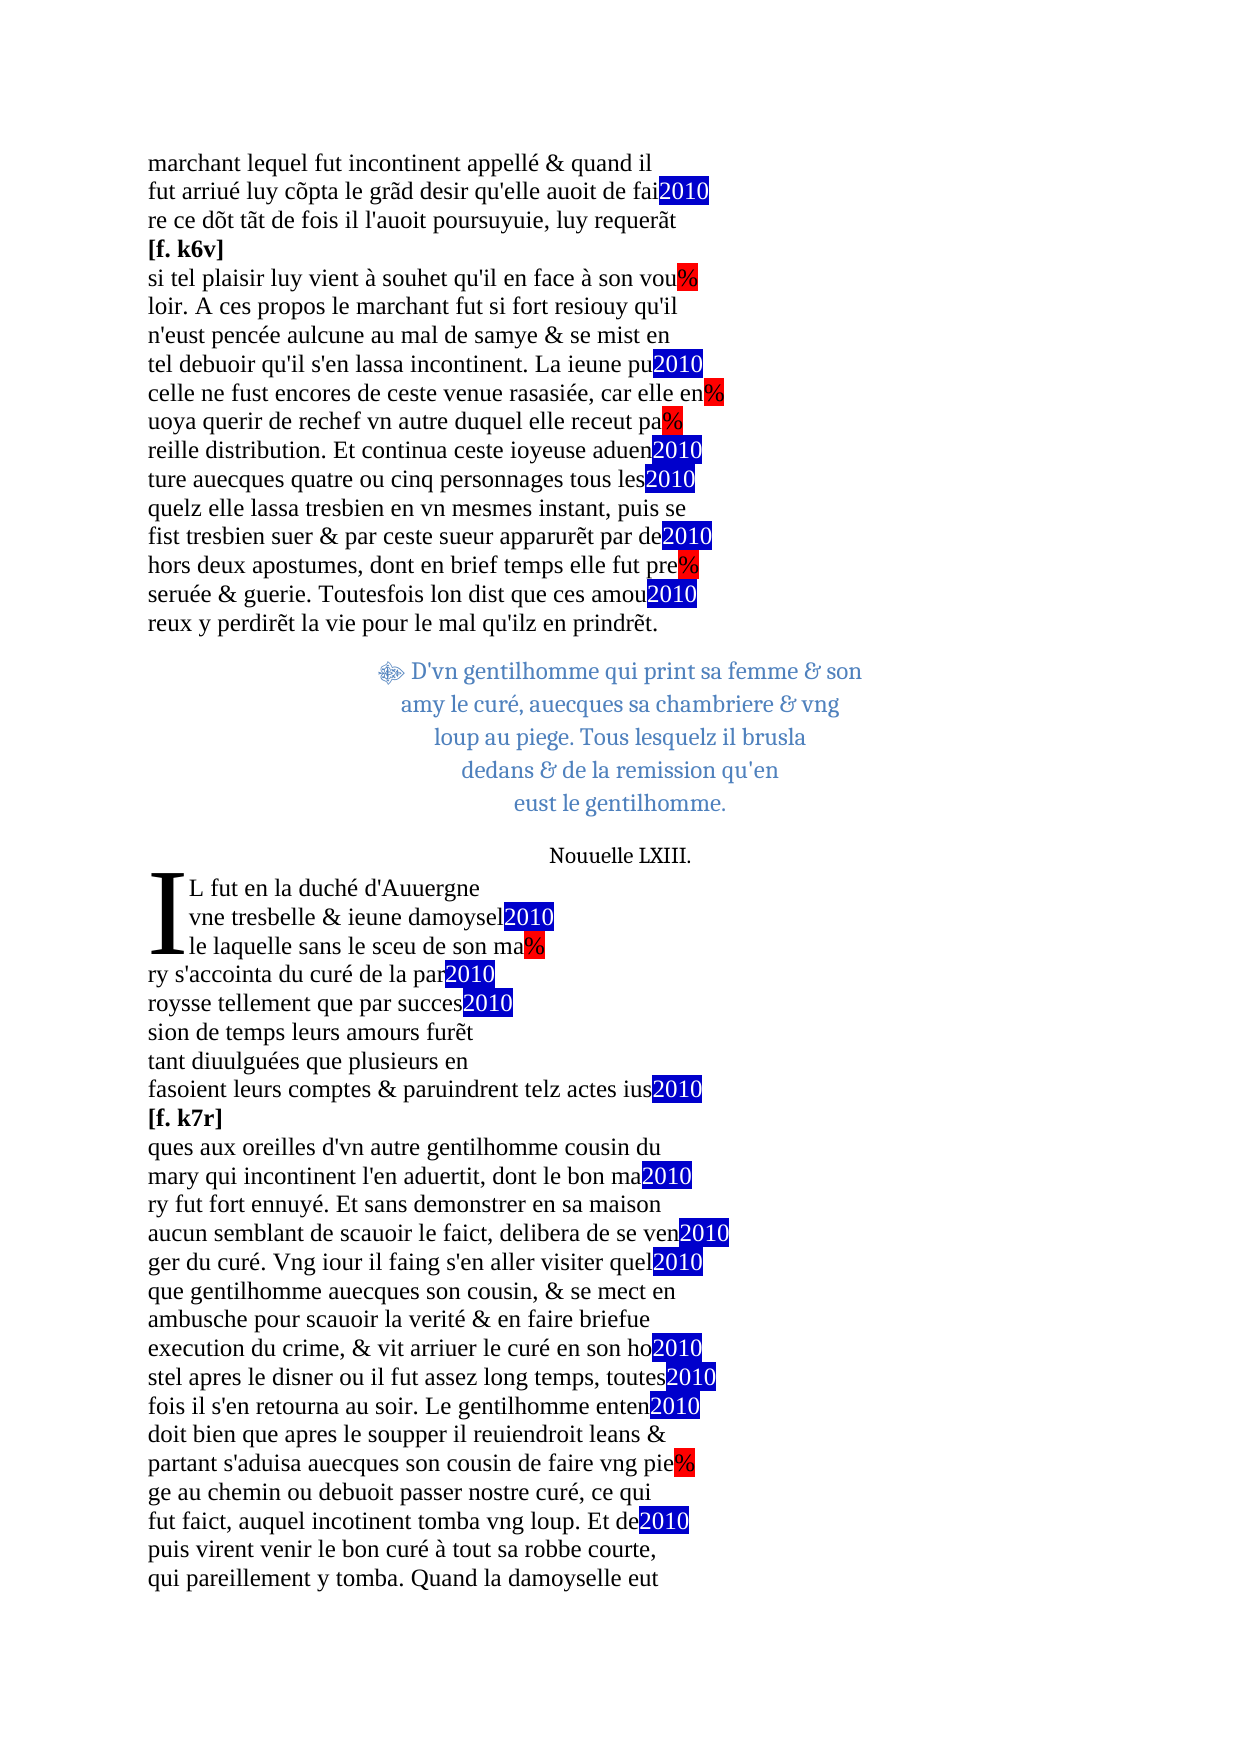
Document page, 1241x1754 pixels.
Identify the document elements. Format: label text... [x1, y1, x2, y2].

text IL fut en la duché d'Auuergne vne tresbelle & ieune damoysel2010 le laquelle sans le sceu de son ma% ry s'accointa du curé de la par2010 roysse tellement que par succes2010 sion de temps leurs amours furẽt tant diuulguées que plusieurs en fasoient leurs comptes & paruindrent telz actes ius2010 [f. k7r] ques aux oreilles d'vn autre gentilhomme cousin du mary qui incontinent l'en aduertit, dont le bon ma2010 ry fut fort ennuyé. Et sans demonstrer en sa maison aucun semblant de scauoir le faict, delibera de se ven2010 ger du curé. Vng iour il faing s'en aller visiter quel2010 que gentilhomme auecques son cousin, & se mect en ambusche pour scauoir la verité & en faire briefue execution du crime, & vit arriuer le curé en son ho2010 stel apres le disner ou il fut assez long temps, toutes2010 fois il s'en retourna au soir. Le gentilhomme enten2010 doit bien que apres le soupper il reuiendroit leans & partant s'aduisa auecques son cousin de faire vng pie% ge au chemin ou debuoit passer nostre curé, ce qui fut faict, auquel incotinent tomba vng loup. Et de2010 puis virent venir le bon curé à tout sa robbe courte, qui pareillement y tomba. Quand la damoyselle eut [148, 873, 1093, 1592]
subtitle Nouuelle LXIII. [148, 843, 1093, 869]
text marchant lequel fut incontinent appellé & quand il fut arriué luy cõpta le grãd desir qu'elle auoit de fai2010 re ce dõt tãt de fois il l'auoit poursuyuie, luy requerãt [f. k6v] si tel plaisir luy vient à souhet qu'il en face à son vou% loir. A ces propos le marchant fut si fort resiouy qu'il n'eust pencée aulcune au mal de samye & se mist en tel debuoir qu'il s'en lassa incontinent. La ieune pu2010 celle ne fust encores de ceste venue rasasiée, car elle en% uoya querir de rechef vn autre duquel elle receut pa% reille distribution. Et continua ceste ioyeuse aduen2010 ture auecques quatre ou cinq personnages tous les2010 quelz elle lassa tresbien en vn mesmes instant, puis se fist tresbien suer & par ceste sueur apparurẽt par de2010 hors deux apostumes, dont en brief temps elle fut pre% seruée & guerie. Toutesfois lon dist que ces amou2010 reux y perdirẽt la vie pour le mal qu'ilz en prindrẽt. [148, 148, 1093, 636]
subtitle ❧ D'vn gentilhomme qui print sa femme & son amy le curé, auecques sa chambriere & vng loup au piege. Tous lesquelz il brusla dedans & de la remission qu'en eust le gentilhomme. [148, 657, 1093, 818]
